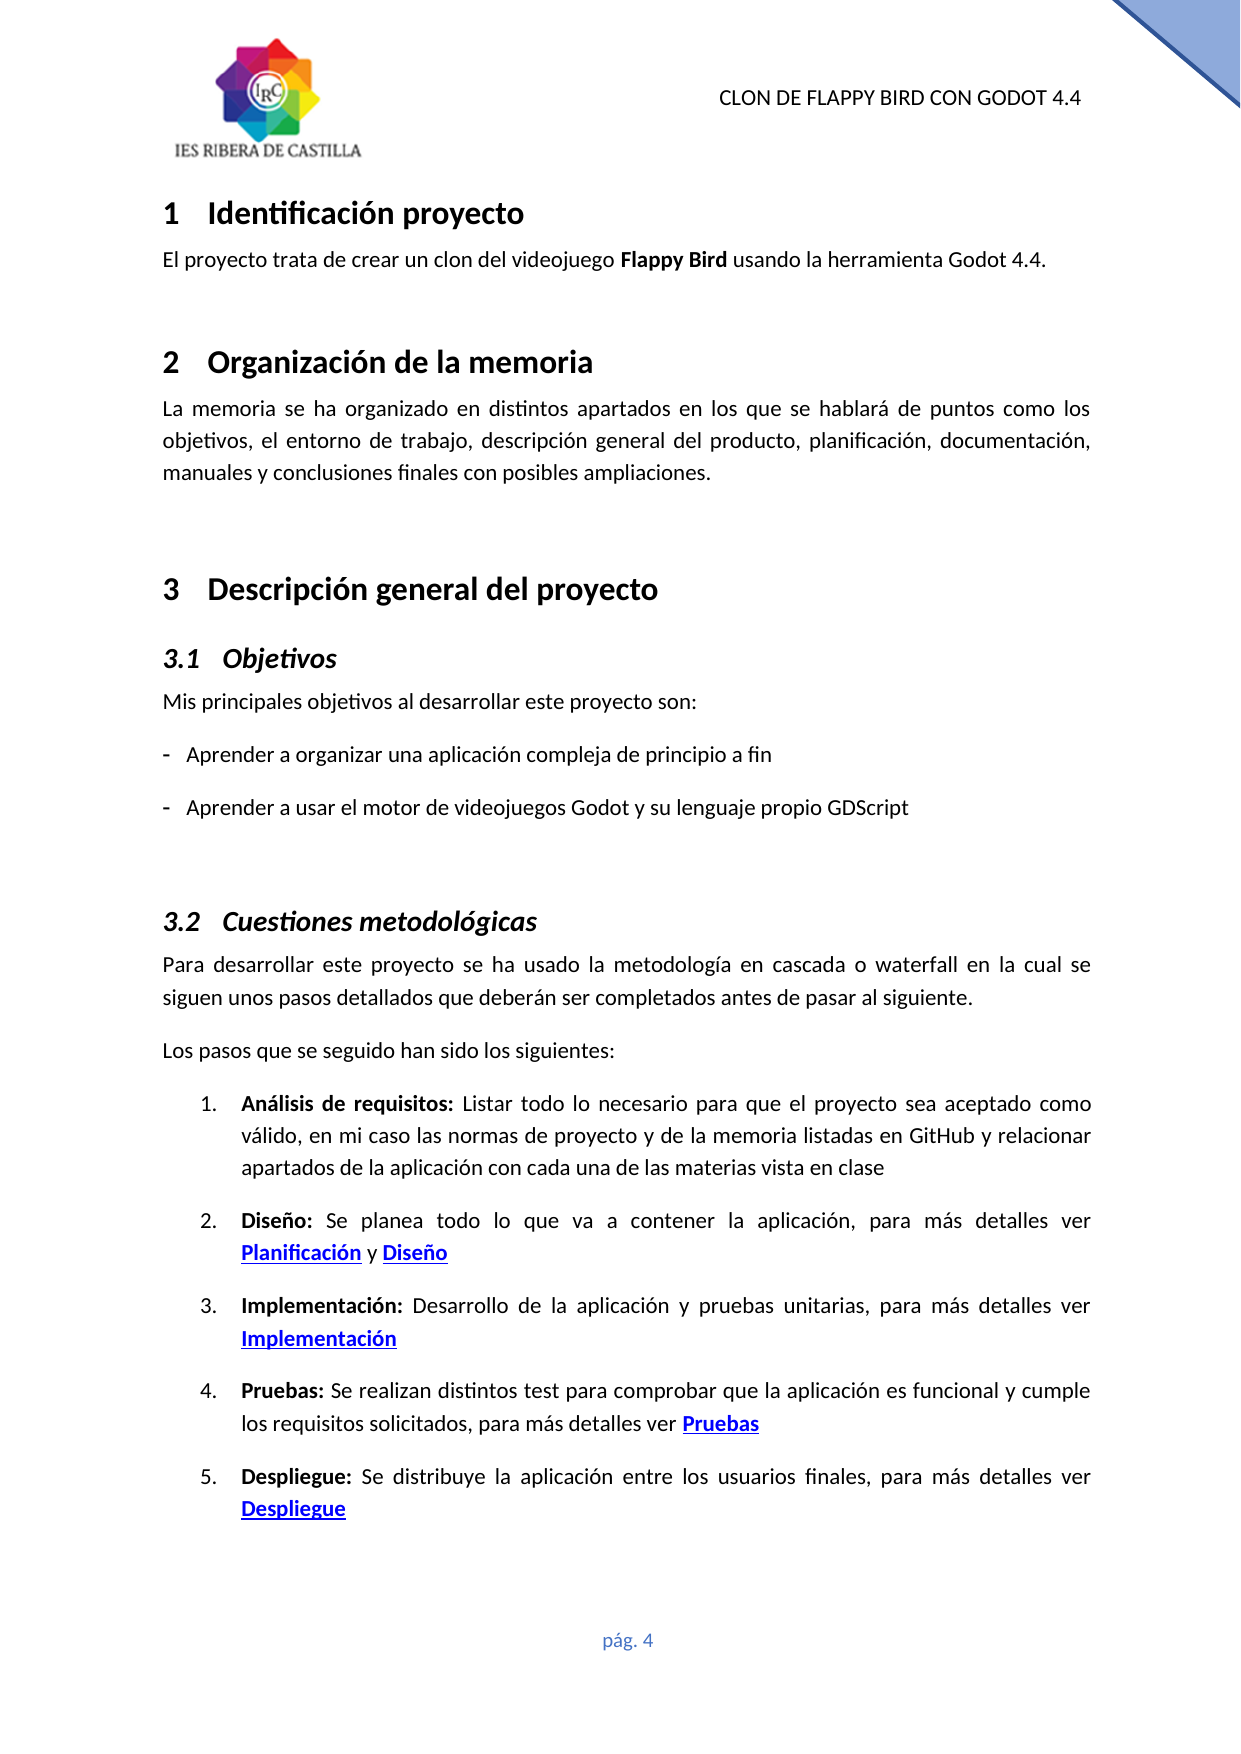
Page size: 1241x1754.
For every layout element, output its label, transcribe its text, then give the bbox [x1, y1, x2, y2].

text Mis principales objetivos al desarrollar este proyecto son: [162, 687, 1093, 715]
text El proyecto trata de crear un clon del videojuego Flappy Bird usando la herramienta Godot 4.4. [162, 245, 1093, 273]
subtitle Cuestiones metodológicas [162, 903, 1093, 939]
picture [173, 29, 366, 164]
list Despliegue: Se distribuye la aplicación entre los usuarios finales, para más detalles ver Despliegue [200, 1462, 1093, 1522]
list Aprender a organizar una aplicación compleja de principio a fin [162, 740, 1093, 768]
list Pruebas: Se realizan distintos test para comprobar que la aplicación es funcional y cumple los requisitos solicitados, para más detalles ver Pruebas [200, 1377, 1093, 1437]
list Diseño: Se planea todo lo que va a contener la aplicación, para más detalles ver Planificación y Diseño [200, 1206, 1093, 1266]
text Los pasos que se seguido han sido los siguientes: [162, 1036, 1093, 1064]
text Para desarrollar este proyecto se ha usado la metodología en cascada o waterfall en la cual se siguen unos pasos detallados que deberán ser completados antes de pasar al siguiente. [162, 951, 1093, 1011]
subtitle Descripción general del proyecto [162, 568, 1093, 609]
subtitle Organización de la memoria [162, 341, 1093, 381]
subtitle Identificación proyecto [162, 192, 1093, 233]
list Implementación: Desarrollo de la aplicación y pruebas unitarias, para más detalles ver Implementación [200, 1291, 1093, 1352]
list Análisis de requisitos: Listar todo lo necesario para que el proyecto sea aceptado como válido, en mi caso las normas de proyecto y de la memoria listadas en GitHub y relacionar apartados de la aplicación con cada una de las materias vista en clase [200, 1089, 1093, 1181]
subtitle Objetivos [162, 640, 1093, 676]
list Aprender a usar el motor de videojuegos Godot y su lenguaje propio GDScript [162, 793, 1093, 821]
text La memoria se ha organizado en distintos apartados en los que se hablará de puntos como los objetivos, el entorno de trabajo, descripción general del producto, planificación, documentación, manuales y conclusiones finales con posibles ampliaciones. [162, 394, 1093, 486]
